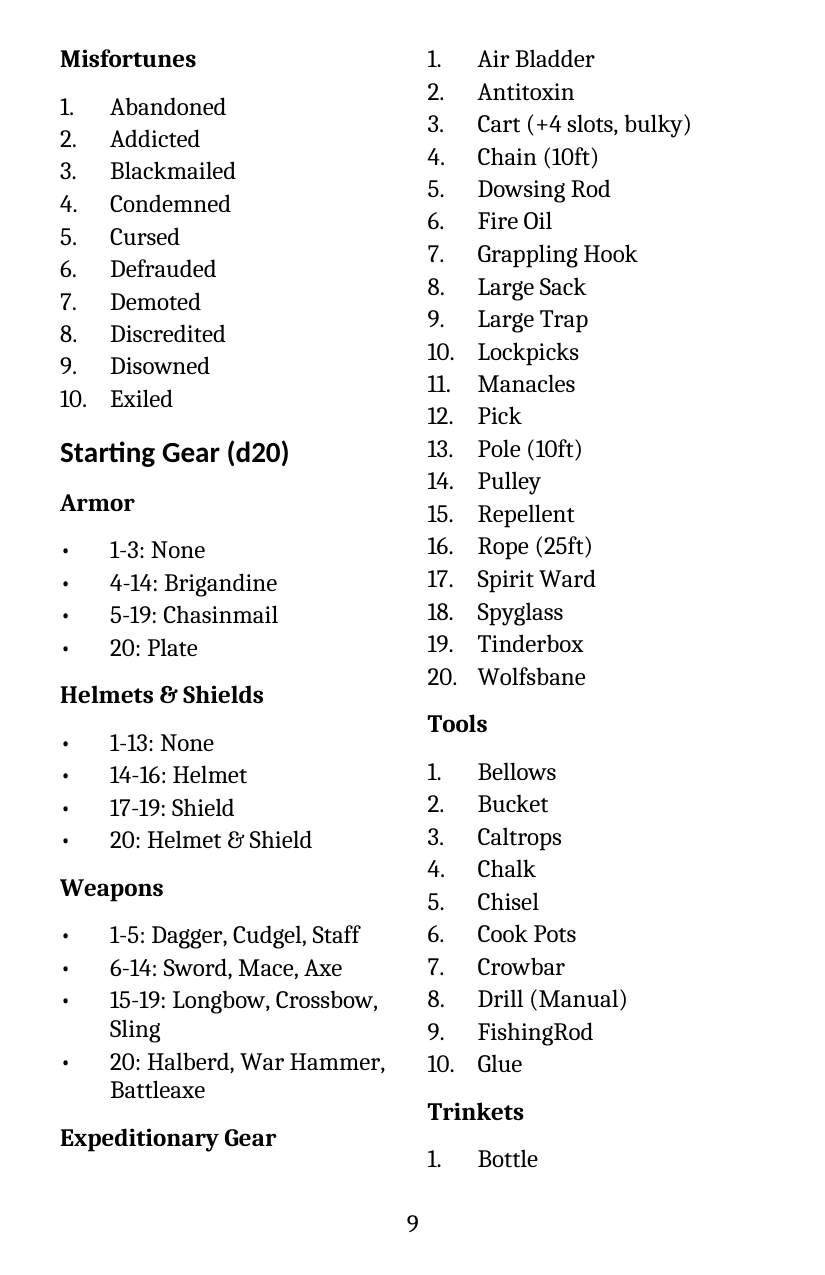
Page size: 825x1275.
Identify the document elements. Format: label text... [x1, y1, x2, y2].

list Crowbar [427, 952, 765, 981]
list 15-19: Longbow, Crossbow, Sling [60, 986, 397, 1044]
list Grappling Hook [427, 240, 765, 269]
list Manacles [427, 370, 765, 399]
list Discredited [60, 320, 397, 349]
list Bellows [427, 757, 765, 786]
text Expeditionary Gear [60, 1124, 397, 1153]
list 17-19: Shield [60, 794, 397, 823]
list 14-16: Helmet [60, 761, 397, 790]
list Disowned [60, 352, 397, 381]
list Pick [427, 402, 765, 431]
list Demoted [60, 287, 397, 316]
text Tools [427, 710, 765, 739]
text Armor [60, 489, 397, 518]
list 1-13: None [60, 729, 397, 758]
list Fire Oil [427, 207, 765, 236]
list Pole (10ft) [427, 435, 765, 464]
list 20: Halberd, War Hammer, Battleaxe [60, 1048, 397, 1105]
list Spirit Ward [427, 565, 765, 594]
list Pulley [427, 467, 765, 496]
list 1-5: Dagger, Cudgel, Staff [60, 921, 397, 950]
list 20: Helmet & Shield [60, 826, 397, 855]
list 4-14: Brigandine [60, 569, 397, 598]
list FishingRod [427, 1017, 765, 1046]
list Air Bladder [427, 45, 765, 74]
list Drill (Manual) [427, 985, 765, 1014]
text Trinkets [427, 1097, 765, 1126]
list Cook Pots [427, 920, 765, 949]
list Antitoxin [427, 77, 765, 106]
list Wolfsbane [427, 662, 765, 691]
subtitle Starting Gear (d20) [60, 434, 397, 470]
list 5-19: Chasinmail [60, 601, 397, 630]
list Bucket [427, 790, 765, 819]
list Abandoned [60, 92, 397, 121]
list Exiled [60, 385, 397, 414]
list Glue [427, 1050, 765, 1079]
list 20: Plate [60, 634, 397, 663]
list Large Trap [427, 305, 765, 334]
list Dowsing Rod [427, 175, 765, 204]
list Addicted [60, 125, 397, 154]
list Condemned [60, 190, 397, 219]
list Spyglass [427, 597, 765, 626]
list Chalk [427, 855, 765, 884]
list Repellent [427, 500, 765, 529]
list 6-14: Sword, Mace, Axe [60, 954, 397, 983]
list Cart (+4 slots, bulky) [427, 110, 765, 139]
list Bottle [427, 1145, 765, 1174]
list Defrauded [60, 255, 397, 284]
list Rope (25ft) [427, 532, 765, 561]
list Blackmailed [60, 157, 397, 186]
list Chisel [427, 887, 765, 916]
list 1-3: None [60, 536, 397, 565]
list Cursed [60, 222, 397, 251]
list Chain (10ft) [427, 142, 765, 171]
list Tinderbox [427, 630, 765, 659]
text Weapons [60, 874, 397, 903]
list Large Sack [427, 272, 765, 301]
text Helmets & Shields [60, 681, 397, 710]
text Misfortunes [60, 45, 397, 74]
list Caltrops [427, 822, 765, 851]
list Lockpicks [427, 337, 765, 366]
